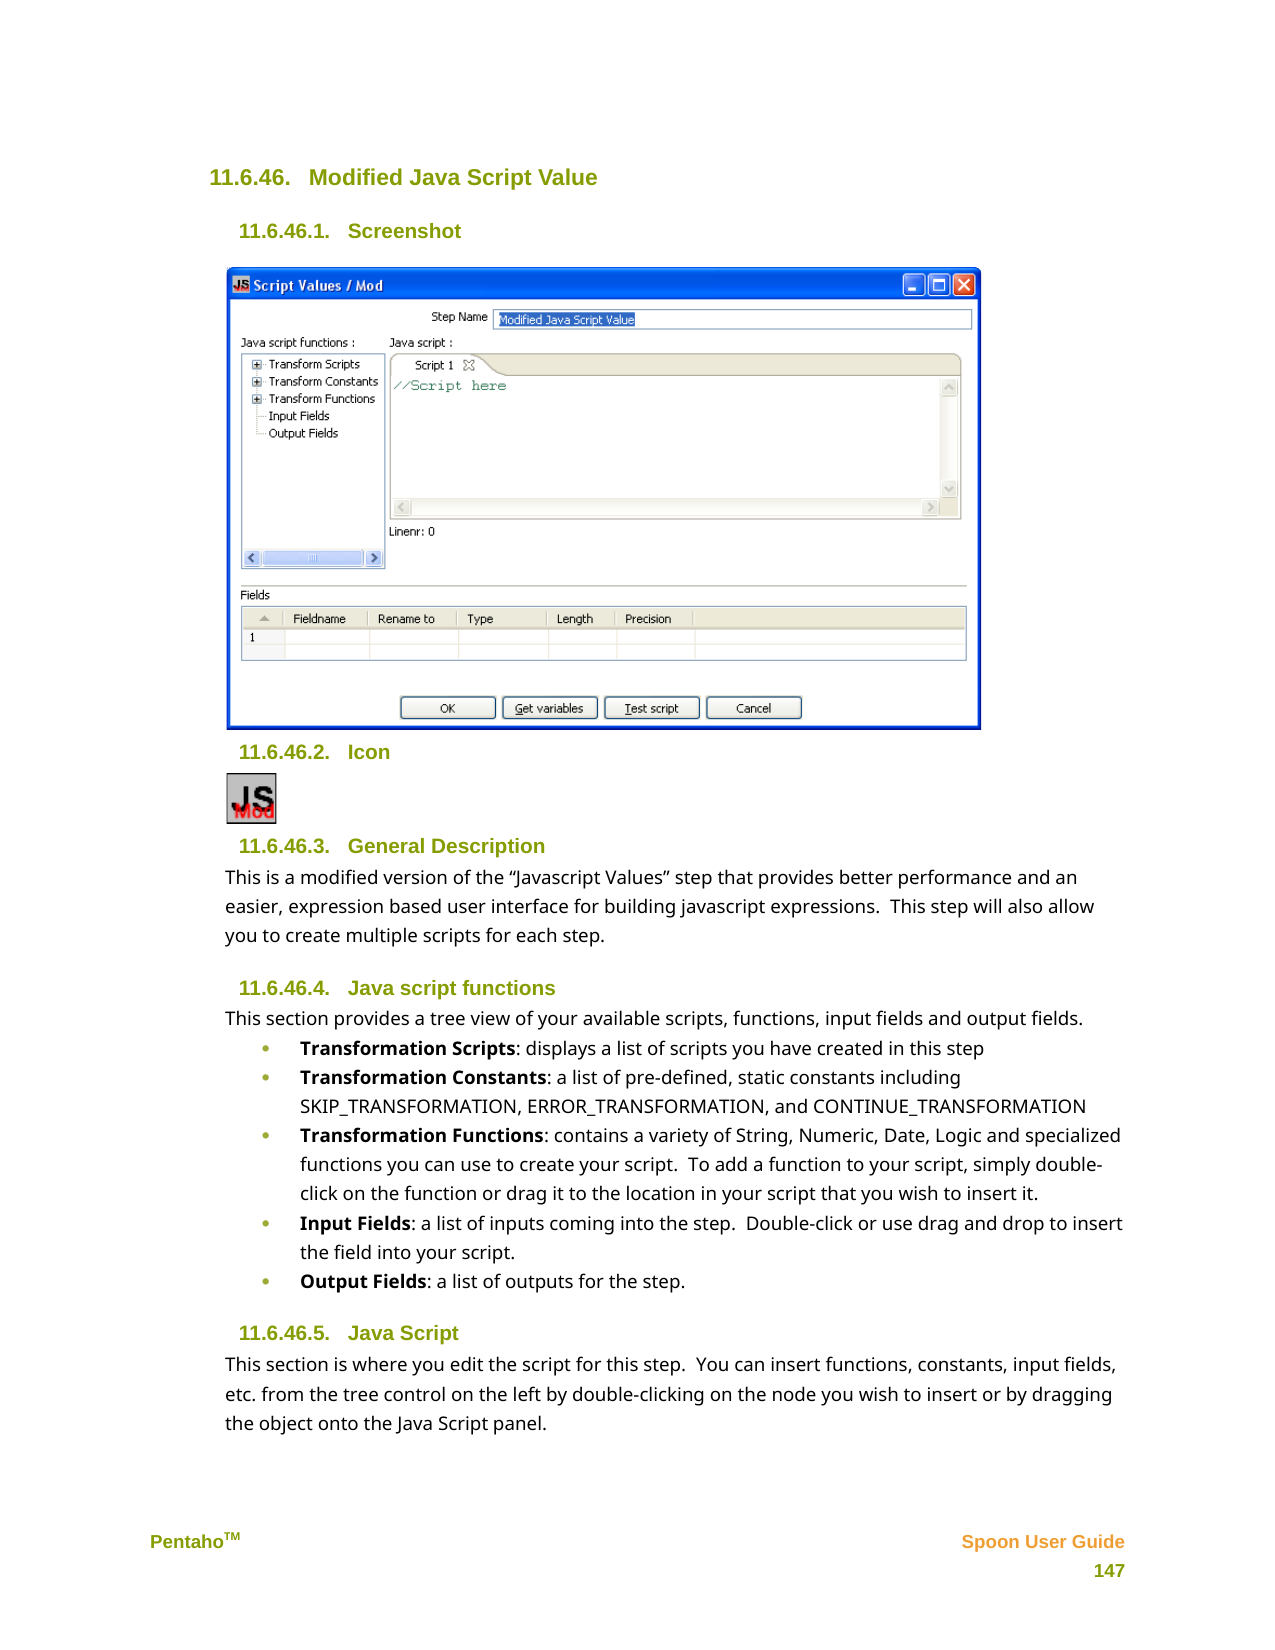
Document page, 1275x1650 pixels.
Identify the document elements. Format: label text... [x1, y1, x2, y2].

list Output Fields: a list of outputs for the step. [262, 1265, 1125, 1294]
list Transformation Scripts: displays a list of scripts you have created in this step [262, 1032, 1125, 1061]
list Transformation Functions: contains a variety of String, Numeric, Date, Logic and specialized functions you can use to create your script. To add a function to your script, simply double-click on the function or drag it to the location in your script that you wish to insert it. [262, 1119, 1125, 1207]
list Input Fields: a list of inputs coming into the step. Double-click or use drag and drop to insert the field into your script. [262, 1207, 1125, 1265]
picture [226, 267, 982, 730]
subtitle Java Script [239, 1313, 1125, 1348]
text This is a modified version of the “Javascript Values” step that provides better performance and an easier, expression based user interface for building javascript expressions. This step will also allow you to create multiple scripts for each step. [225, 861, 1125, 948]
text This section provides a tree view of your available scripts, functions, input fields and output fields. [225, 1002, 1125, 1032]
subtitle Modified Java Script Value [209, 157, 1125, 192]
picture [226, 773, 277, 824]
subtitle Java script functions [239, 967, 1125, 1002]
text This section is where you edit the script for this step. You can insert functions, constants, input fields, etc. from the tree control on the left by double-clicking on the node you wish to insert or by dragging the object onto the Java Script panel. [225, 1348, 1125, 1436]
subtitle Icon [239, 730, 1125, 766]
subtitle General Description [239, 785, 1125, 860]
subtitle Screenshot [239, 211, 1125, 246]
list Transformation Constants: a list of pre-defined, static constants including SKIP_TRANSFORMATION, ERROR_TRANSFORMATION, and CONTINUE_TRANSFORMATION [262, 1061, 1125, 1119]
